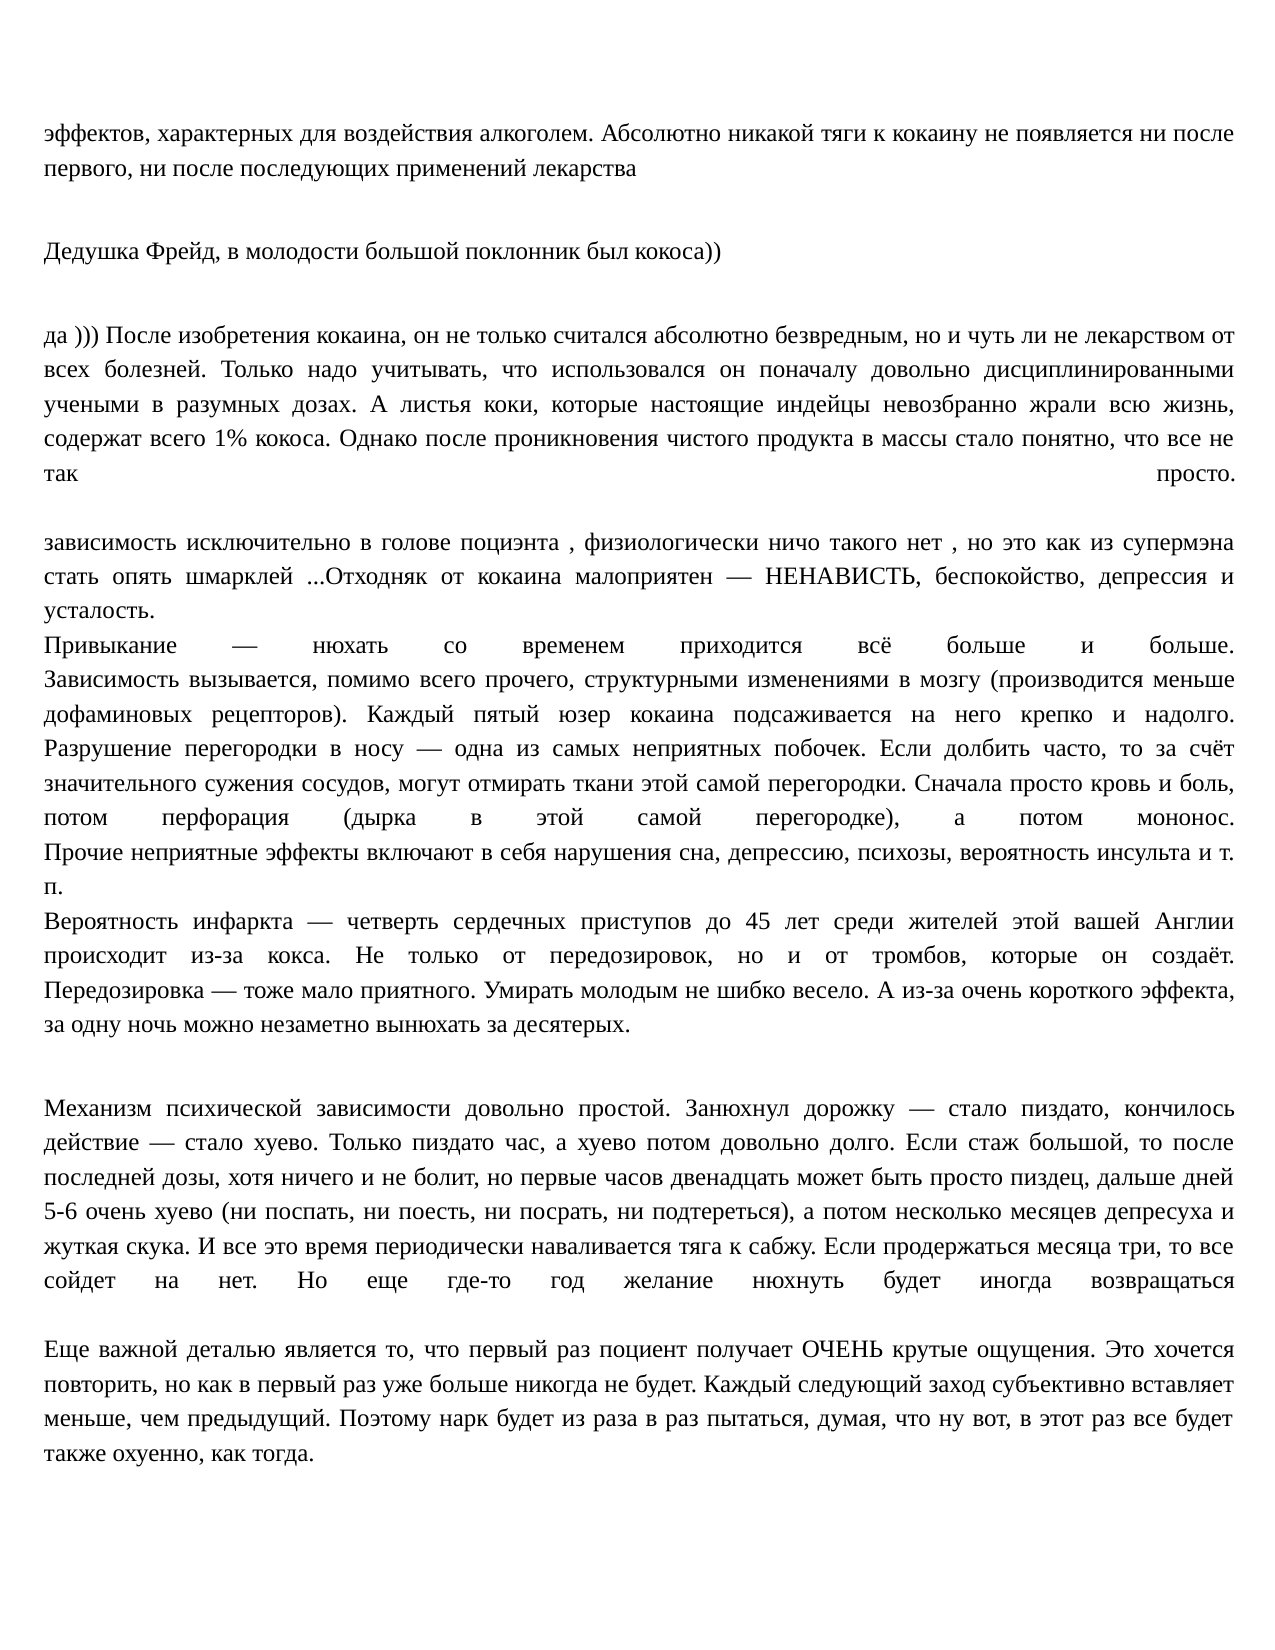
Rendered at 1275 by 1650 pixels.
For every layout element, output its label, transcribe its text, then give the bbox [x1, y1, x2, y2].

text Механизм психической зависимости довольно простой. Занюхнул дорожку — стало пиздато, кончилось действие — стало хуево. Только пиздато час, а хуево потом довольно долго. Если стаж большой, то после последней дозы, хотя ничего и не болит, но первые часов двенадцать может быть просто пиздец, дальше дней 5-6 очень хуево (ни поспать, ни поесть, ни посрать, ни подтереться), а потом несколько месяцев депресуха и жуткая скука. И все это время периодически наваливается тяга к сабжу. Если продержаться месяца три, то все сойдет на нет. Но еще где-то год желание нюхнуть будет иногда возвращаться Еще важной деталью является то, что первый раз поциент получает ОЧЕНЬ крутые ощущения. Это хочется повторить, но как в первый раз уже больше никогда не будет. Каждый следующий заход субъективно вставляет меньше, чем предыдущий. Поэтому нарк будет из раза в раз пытаться, думая, что ну вот, в этот раз все будет также охуенно, как тогда. [44, 1058, 1236, 1466]
text да ))) После изобретения кокаина, он не только считался абсолютно безвредным, но и чуть ли не лекарством от всех болезней. Только надо учитывать, что использовался он поначалу довольно дисциплинированными учеными в разумных дозах. А листья коки, которые настоящие индейцы невозбранно жрали всю жизнь, содержат всего 1% кокоса. Однако после проникновения чистого продукта в массы стало понятно, что все не так просто. зависимость исключительно в голове поциэнта , физиологически ничо такого нет , но это как из супермэна стать опять шмарклей ...Отходняк от кокаина малоприятен — НЕНАВИСТЬ, беспокойство, депрессия и усталость. Привыкание — нюхать со временем приходится всё больше и больше. Зависимость вызывается, помимо всего прочего, структурными изменениями в мозгу (производится меньше дофаминовых рецепторов). Каждый пятый юзер кокаина подсаживается на него крепко и надолго. Разрушение перегородки в носу — одна из самых неприятных побочек. Если долбить часто, то за счёт значительного сужения сосудов, могут отмирать ткани этой самой перегородки. Сначала просто кровь и боль, потом перфорация (дырка в этой самой перегородке), а потом мононос. Прочие неприятные эффекты включают в себя нарушения сна, депрессию, психозы, вероятность инсульта и т. п. Вероятность инфаркта — четверть сердечных приступов до 45 лет среди жителей этой вашей Англии происходит из-за кокса. Не только от передозировок, но и от тромбов, которые он создаёт. Передозировка — тоже мало приятного. Умирать молодым не шибко весело. А из-за очень короткого эффекта, за одну ночь можно незаметно вынюхать за десятерых. [44, 285, 1236, 1038]
text Дедушка Фрейд, в молодости большой поклонник был кокоса)) [44, 202, 1236, 265]
text эффектов, характерных для воздействия алкоголем. Абсолютно никакой тяги к кокаину не появляется ни после первого, ни после последующих применений лекарства [44, 118, 1236, 181]
